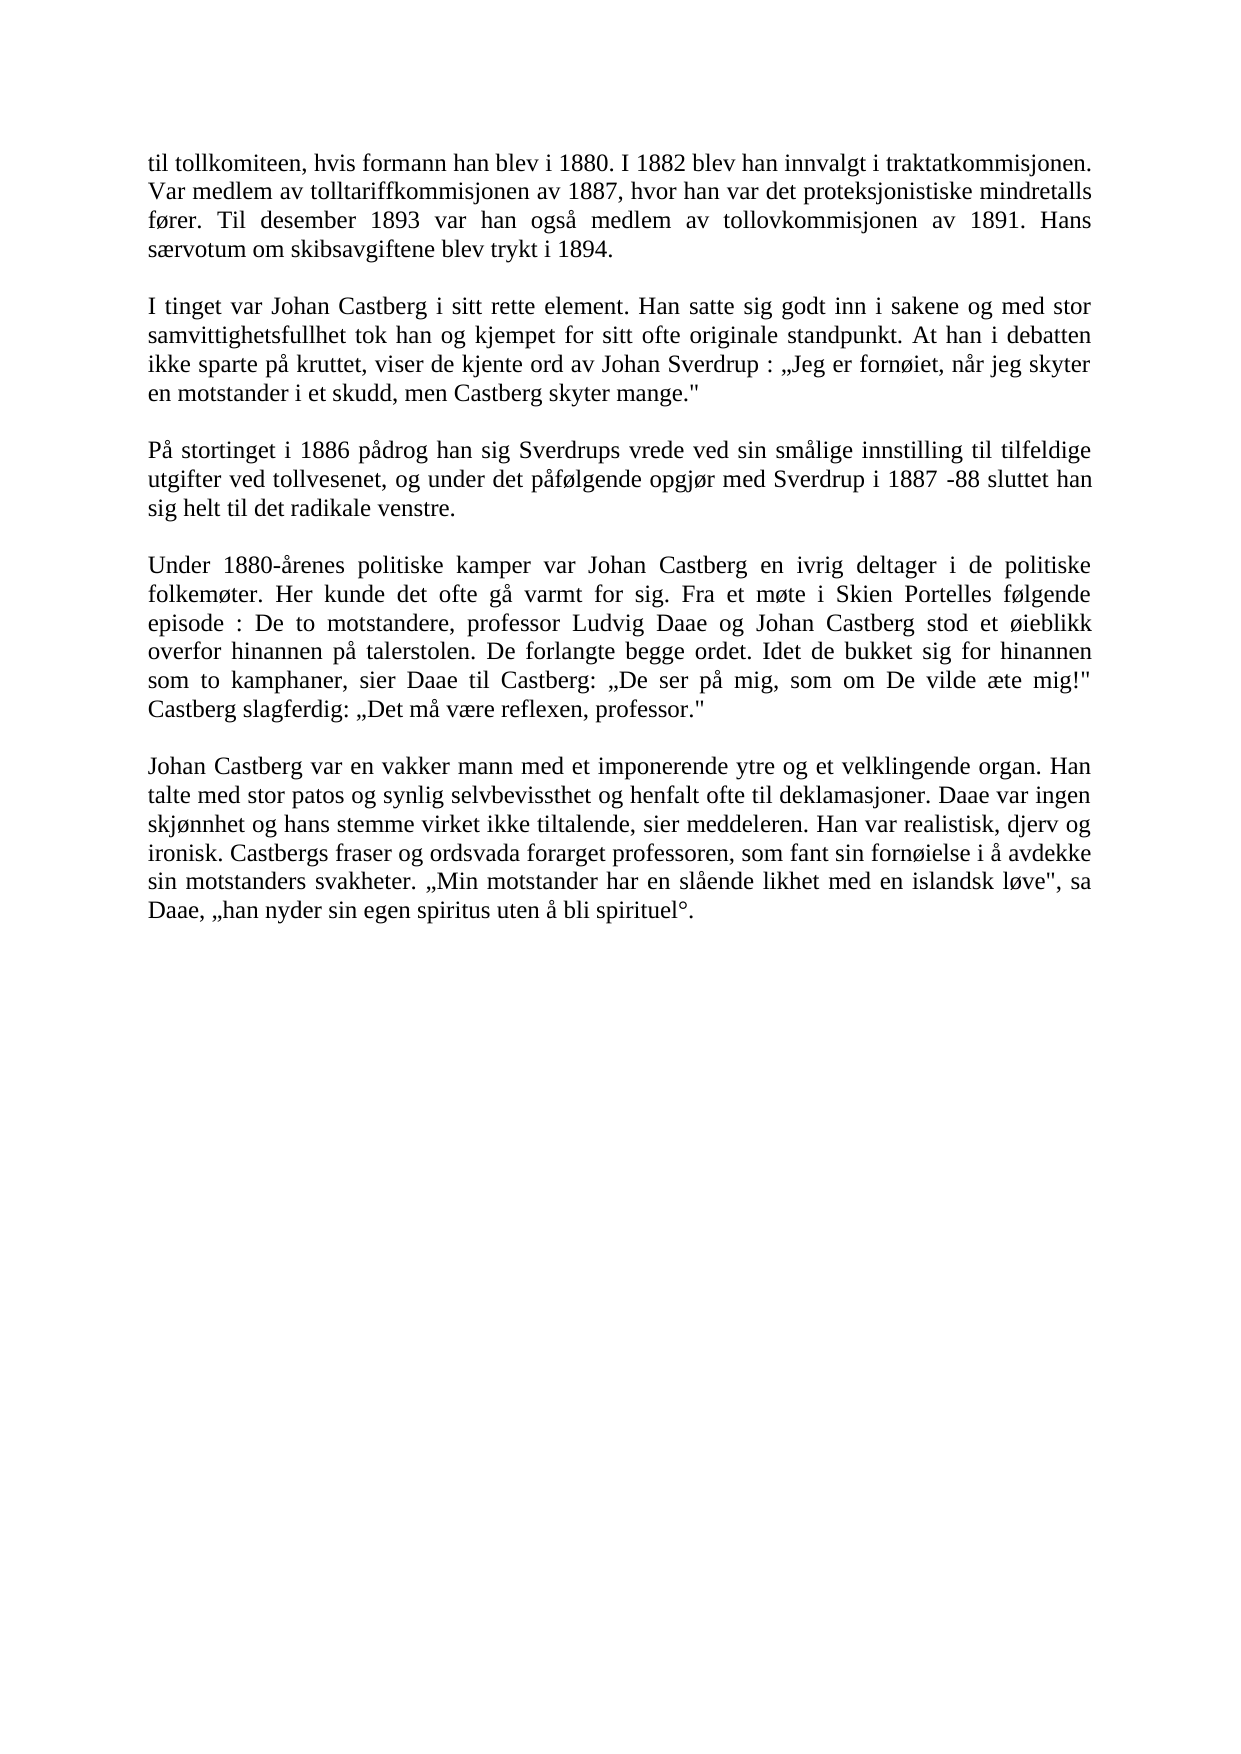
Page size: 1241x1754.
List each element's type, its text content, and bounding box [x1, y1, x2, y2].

text På stortinget i 1886 pådrog han sig Sverdrups vrede ved sin smålige innstilling til tilfeldige utgifter ved tollvesenet, og under det påfølgende opgjør med Sverdrup i 1887 ‑88 sluttet han sig helt til det radikale venstre. [148, 435, 1093, 521]
text til tollkomiteen, hvis formann han blev i 1880. I 1882 blev han innvalgt i traktatkommisjonen. Var medlem av tolltariffkommisjonen av 1887, hvor han var det proteksjonistiske mindretalls fører. Til desember 1893 var han også medlem av tollovkommisjonen av 1891. Hans særvotum om skibsavgiftene blev trykt i 1894. [148, 148, 1093, 263]
text Under 1880‑årenes politiske kamper var Johan Castberg en ivrig deltager i de politiske folkemøter. Her kunde det ofte gå varmt for sig. Fra et møte i Skien Portelles følgende episode : De to motstandere, professor Ludvig Daae og Johan Castberg stod et øieblikk overfor hinannen på talerstolen. De forlangte begge ordet. Idet de bukket sig for hinannen som to kamphaner, sier Daae til Castberg: „De ser på mig, som om De vilde æte mig!" Castberg slagferdig: „Det må være reflexen, professor." [148, 550, 1093, 723]
text Johan Castberg var en vakker mann med et imponerende ytre og et velklingende organ. Han talte med stor patos og synlig selvbevissthet og henfalt ofte til deklamasjoner. Daae var ingen skjønnhet og hans stemme virket ikke tiltalende, sier meddeleren. Han var realistisk, djerv og ironisk. Castbergs fraser og ordsvada forarget professoren, som fant sin fornøielse i å avdekke sin motstanders svakheter. „Min motstander har en slående likhet med en islandsk løve", sa Daae, „han nyder sin egen spiritus uten å bli spirituel°. [148, 751, 1093, 924]
text I tinget var Johan Castberg i sitt rette element. Han satte sig godt inn i sakene og med stor samvittighetsfullhet tok han og kjempet for sitt ofte originale standpunkt. At han i debatten ikke sparte på kruttet, viser de kjente ord av Johan Sverdrup : „Jeg er fornøiet, når jeg skyter en motstander i et skudd, men Castberg skyter mange." [148, 291, 1093, 406]
